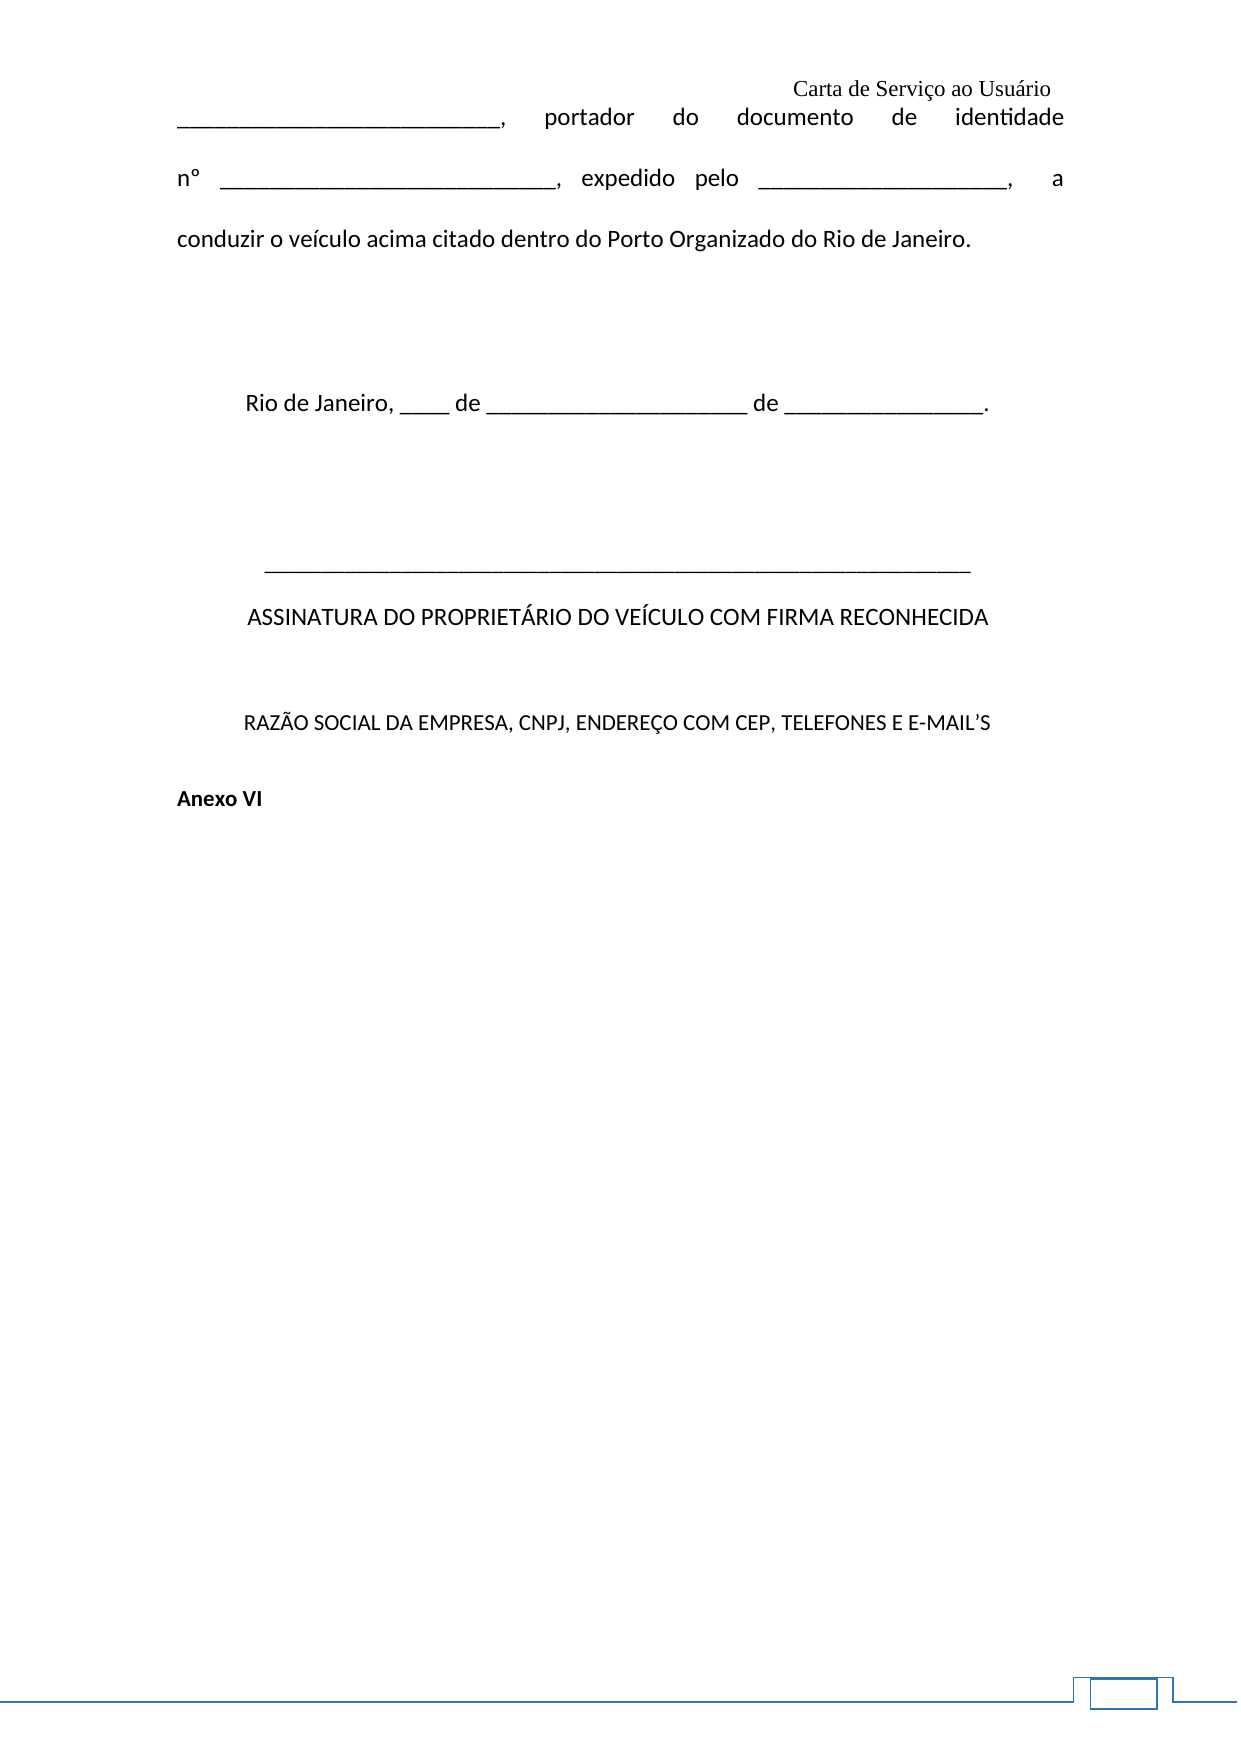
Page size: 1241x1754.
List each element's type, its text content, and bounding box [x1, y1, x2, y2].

text ______________________________________________________________ [149, 548, 1092, 576]
text ASSINATURA DO PROPRIETÁRIO DO VEÍCULO COM FIRMA RECONHECIDA [149, 601, 1092, 631]
text Anexo VI [177, 784, 1181, 813]
text __________________________, portador do documento de identidade nº ___________________________, expedido pelo ____________________, a conduzir o veículo acima citado dentro do Porto Organizado do Rio de Janeiro. [177, 101, 1065, 254]
text RAZÃO SOCIAL DA EMPRESA, CNPJ, ENDEREÇO COM CEP, TELEFONES E E-MAIL’S [148, 708, 1093, 736]
text Rio de Janeiro, ____ de _____________________ de ________________. [149, 387, 1092, 417]
